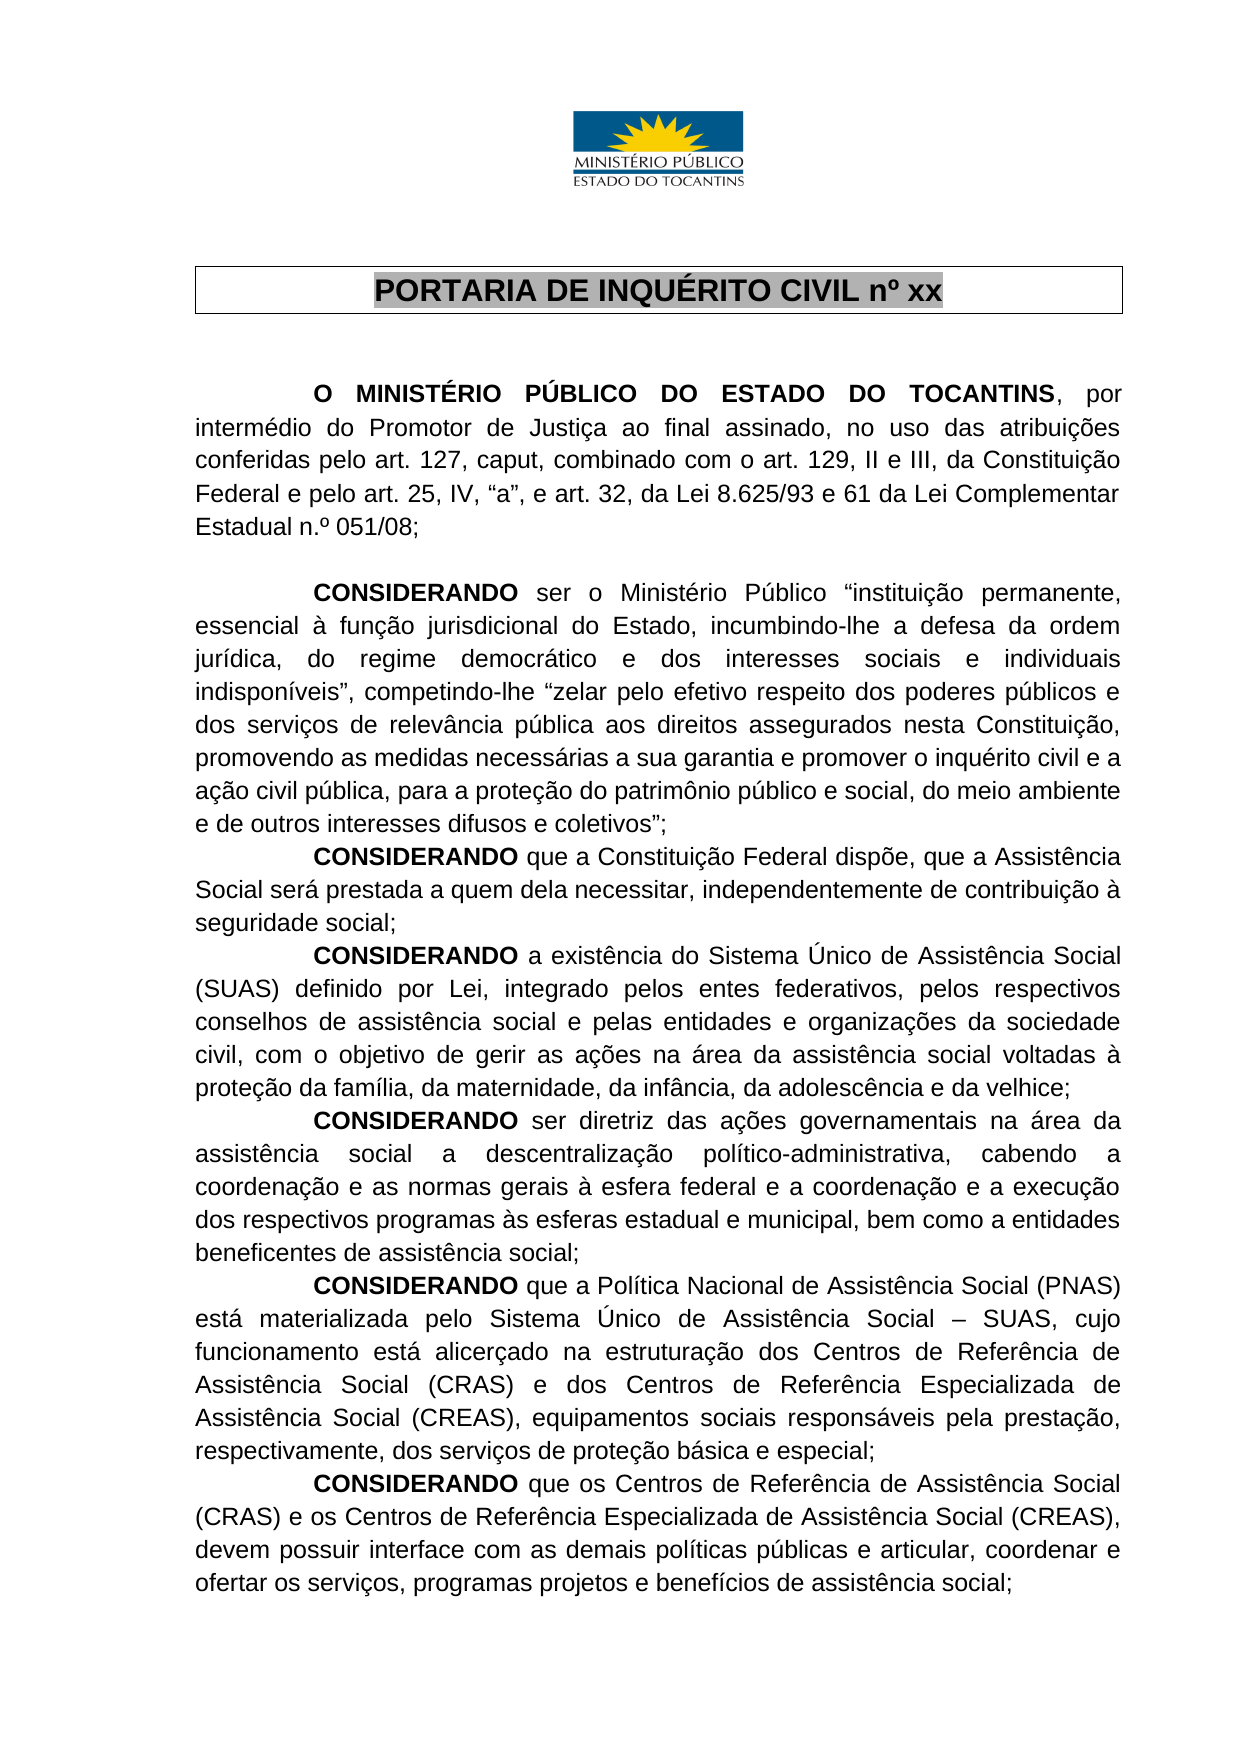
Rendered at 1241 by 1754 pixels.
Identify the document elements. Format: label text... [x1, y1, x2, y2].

text CONSIDERANDO ser o Ministério Público “instituição permanente, essencial à função jurisdicional do Estado, incumbindo-lhe a defesa da ordem jurídica, do regime democrático e dos interesses sociais e individuais indisponíveis”, competindo-lhe “zelar pelo efetivo respeito dos poderes públicos e dos serviços de relevância pública aos direitos assegurados nesta Constituição, promovendo as medidas necessárias a sua garantia e promover o inquérito civil e a ação civil pública, para a proteção do patrimônio público e social, do meio ambiente e de outros interesses difusos e coletivos”; [195, 578, 1122, 837]
text CONSIDERANDO ser diretriz das ações governamentais na área da assistência social a descentralização político-administrativa, cabendo a coordenação e as normas gerais à esfera federal e a coordenação e a execução dos respectivos programas às esferas estadual e municipal, bem como a entidades beneficentes de assistência social; [195, 1106, 1122, 1267]
text O MINISTÉRIO PÚBLICO DO ESTADO DO TOCANTINS, por intermédio do Promotor de Justiça ao final assinado, no uso das atribuições conferidas pelo art. 127, caput, combinado com o art. 129, II e III, da Constituição Federal e pelo art. 25, IV, “a”, e art. 32, da Lei 8.625/93 e 61 da Lei Complementar Estadual n.º 051/08; [195, 379, 1122, 540]
text CONSIDERANDO a existência do Sistema Único de Assistência Social (SUAS) definido por Lei, integrado pelos entes federativos, pelos respectivos conselhos de assistência social e pelas entidades e organizações da sociedade civil, com o objetivo de gerir as ações na área da assistência social voltadas à proteção da família, da maternidade, da infância, da adolescência e da velhice; [195, 941, 1122, 1102]
text CONSIDERANDO que os Centros de Referência de Assistência Social (CRAS) e os Centros de Referência Especializada de Assistência Social (CREAS), devem possuir interface com as demais políticas públicas e articular, coordenar e ofertar os serviços, programas projetos e benefícios de assistência social; [195, 1469, 1122, 1597]
text CONSIDERANDO que a Política Nacional de Assistência Social (PNAS) está materializada pelo Sistema Único de Assistência Social – SUAS, cujo funcionamento está alicerçado na estruturação dos Centros de Referência de Assistência Social (CRAS) e dos Centros de Referência Especializada de Assistência Social (CREAS), equipamentos sociais responsáveis pela prestação, respectivamente, dos serviços de proteção básica e especial; [195, 1271, 1122, 1465]
picture [573, 111, 744, 186]
table_header PORTARIA DE INQUÉRITO CIVIL nº xx [196, 267, 1122, 313]
text CONSIDERANDO que a Constituição Federal dispõe, que a Assistência Social será prestada a quem dela necessitar, independentemente de contribuição à seguridade social; [195, 842, 1122, 937]
